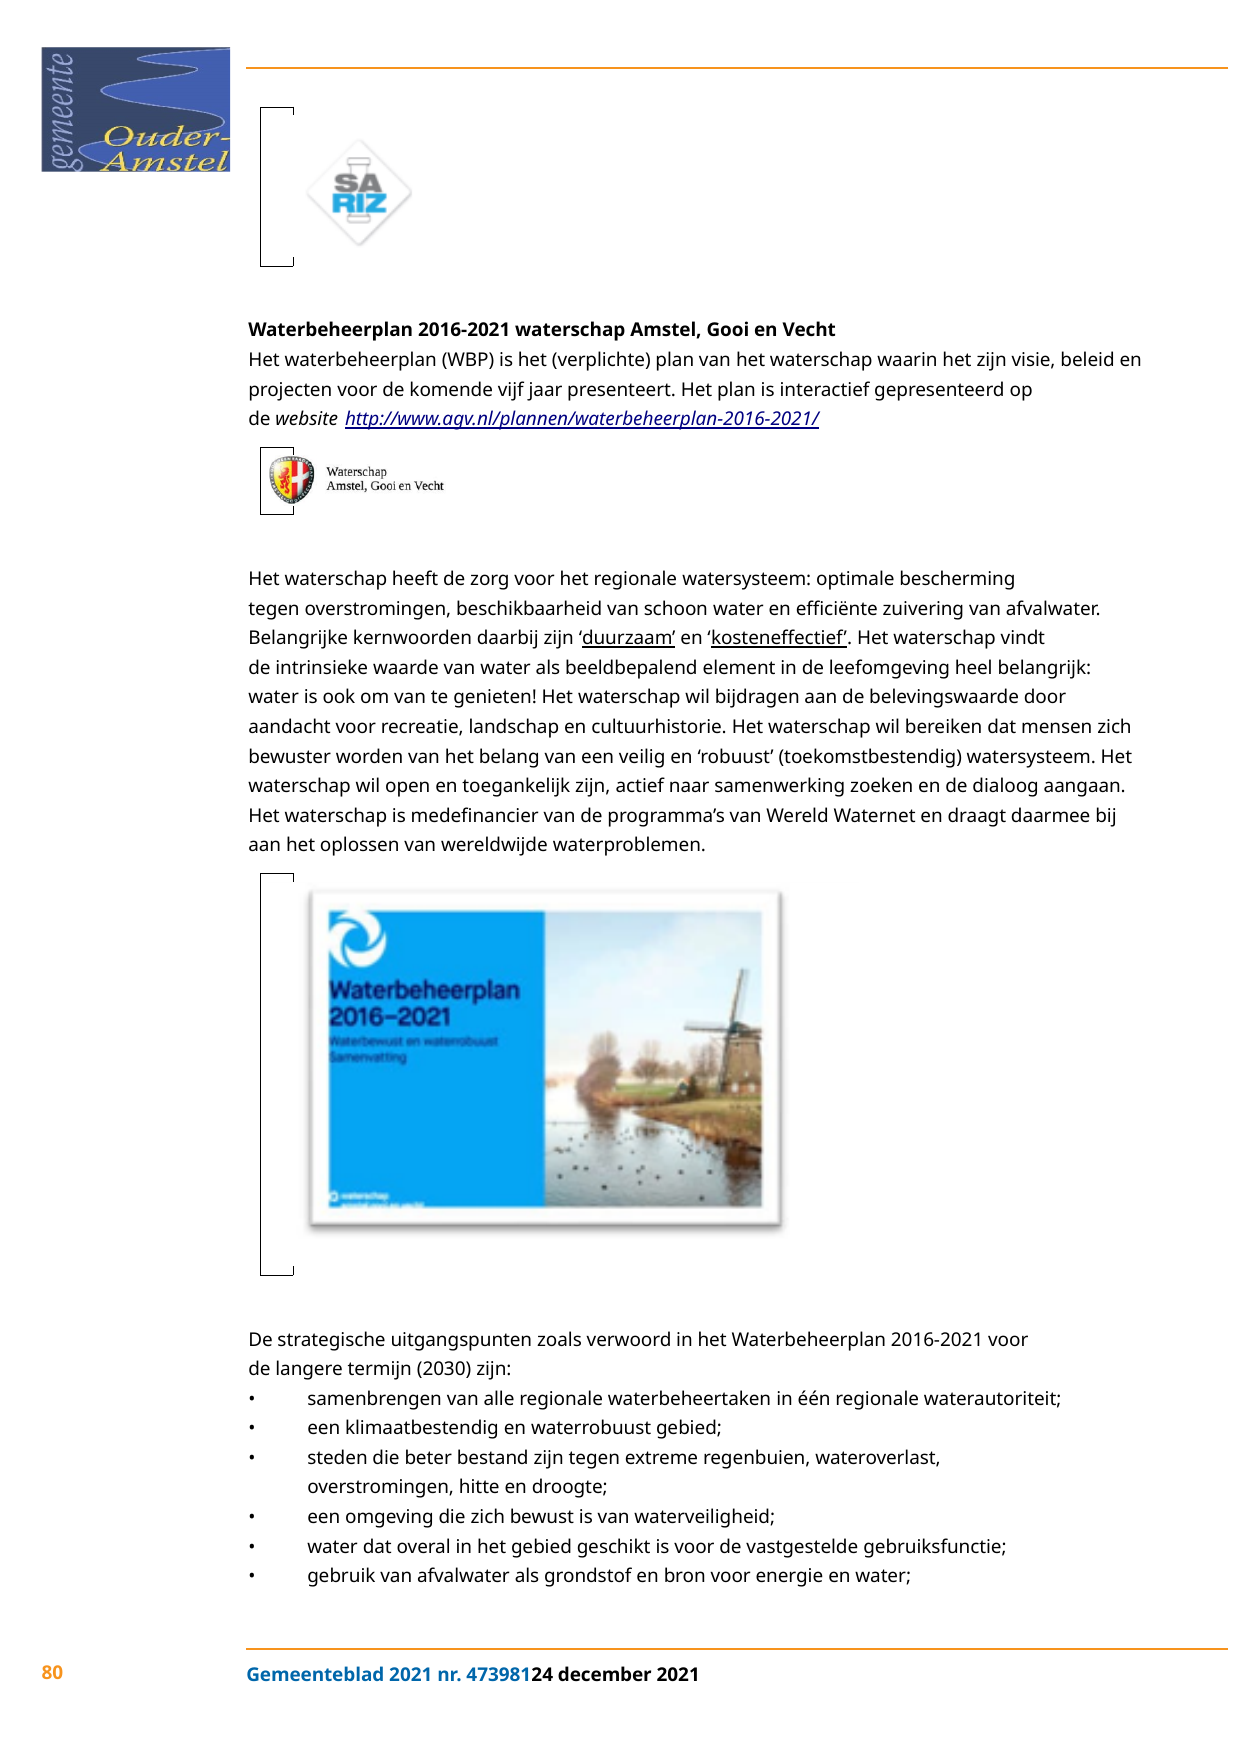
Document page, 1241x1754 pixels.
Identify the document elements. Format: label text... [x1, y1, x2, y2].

text Waterbeheerplan 2016-2021 waterschap Amstel, Gooi en Vecht [248, 317, 1152, 342]
text Het waterschap heeft de zorg voor het regionale watersysteem: optimale bescherming tegen overstromingen, beschikbaarheid van schoon water en efficiënte zuivering van afvalwater. [248, 565, 1152, 621]
picture [268, 455, 447, 506]
picture [41, 47, 231, 172]
text De strategische uitgangspunten zoals verwoord in het Waterbeheerplan 2016-2021 voor de langere termijn (2030) zijn: [248, 1326, 1152, 1381]
text Belangrijke kernwoorden daarbij zijn ‘duurzaam’ en ‘kosteneffectief’. Het waterschap vindt de intrinsieke waarde van water als beeldbepalend element in de leefomgeving heel belangrijk: water is ook om van te genieten! Het waterschap wil bijdragen aan de belevingswaarde door aandacht voor recreatie, landschap en cultuurhistorie. Het waterschap wil bereiken dat mensen zich bewuster worden van het belang van een veilig en ‘robuust’ (toekomstbestendig) watersysteem. Het waterschap wil open en toegankelijk zijn, actief naar samenwerking zoeken en de dialoog aangaan. Het waterschap is medefinancier van de programma’s van Wereld Waternet en draagt daarmee bij aan het oplossen van wereldwijde waterproblemen. [248, 624, 1152, 857]
list steden die beter bestand zijn tegen extreme regenbuien, wateroverlast, overstromingen, hitte en droogte; [248, 1444, 1152, 1499]
list een klimaatbestendig en waterrobuust gebied; [248, 1414, 1152, 1440]
list gebruik van afvalwater als grondstof en bron voor energie en water; [248, 1562, 1152, 1588]
text Het waterbeheerplan (WBP) is het (verplichte) plan van het waterschap waarin het zijn visie, beleid en projecten voor de komende vijf jaar presenteert. Het plan is interactief gepresenteerd op de website http://www.agv.nl/plannen/waterbeheerplan-2016-2021/ [248, 346, 1152, 431]
list samenbrengen van alle regionale waterbeheertaken in één regionale waterautoriteit; [248, 1385, 1152, 1411]
list water dat overal in het gebied geschikt is voor de vastgestelde gebruiksfunctie; [248, 1533, 1152, 1558]
list een omgeving die zich bewust is van waterveiligheid; [248, 1503, 1152, 1529]
picture [268, 882, 860, 1266]
picture [268, 115, 447, 257]
